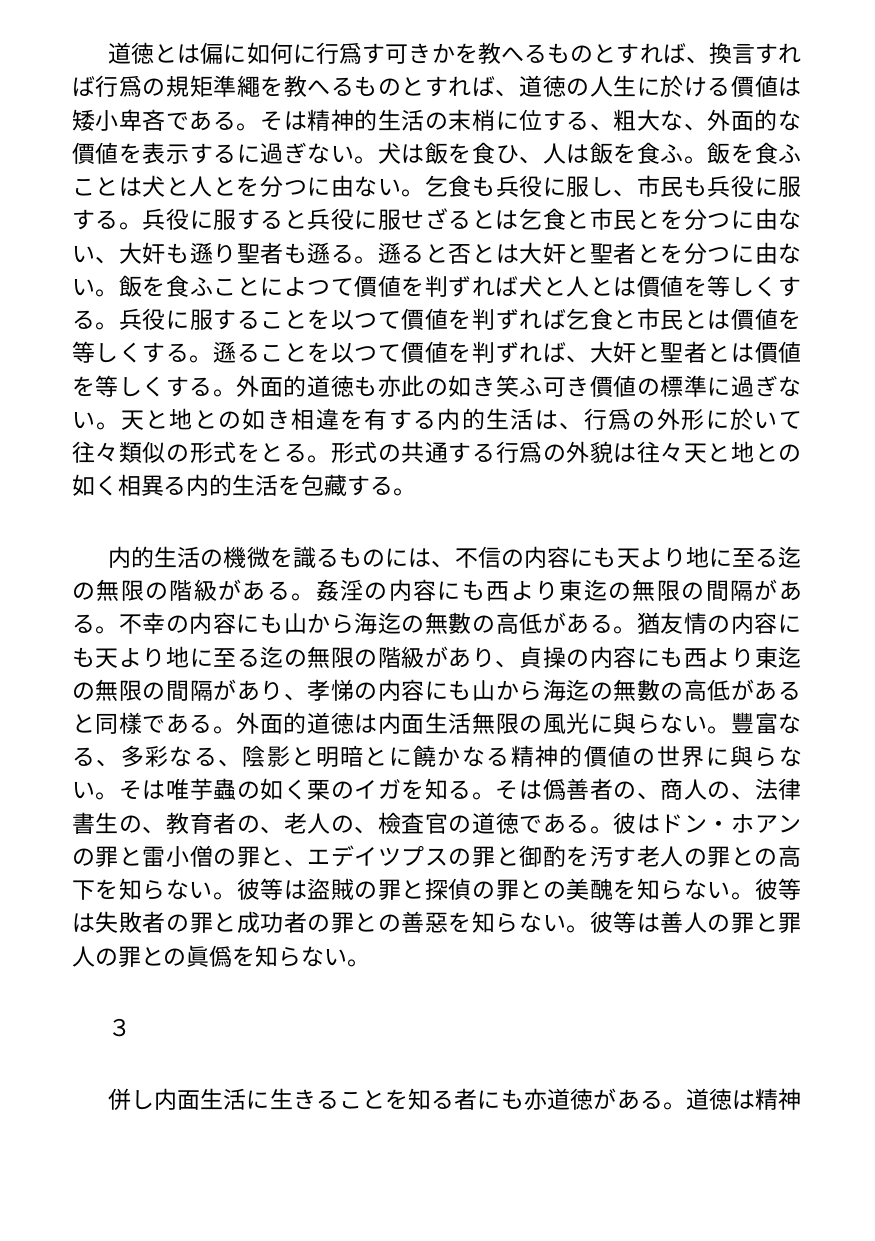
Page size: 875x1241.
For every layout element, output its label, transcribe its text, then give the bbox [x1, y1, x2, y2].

text 道徳とは偏に如何に行爲す可きかを教へるものとすれば、換言すれば行爲の規矩準繩を教へるものとすれば、道徳の人生に於ける價値は矮小卑吝である。そは精神的生活の末梢に位する、粗大な、外面的な價値を表示するに過ぎない。犬は飯を食ひ、人は飯を食ふ。飯を食ふことは犬と人とを分つに由ない。乞食も兵役に服し、市民も兵役に服する。兵役に服すると兵役に服せざるとは乞食と市民とを分つに由ない、大奸も遜り聖者も遜る。遜ると否とは大奸と聖者とを分つに由ない。飯を食ふことによつて價値を判ずれば犬と人とは價値を等しくする。兵役に服することを以つて價値を判ずれば乞食と市民とは價値を等しくする。遜ることを以つて價値を判ずれば、大奸と聖者とは價値を等しくする。外面的道徳も亦此の如き笑ふ可き價値の標準に過ぎない。天と地との如き相違を有する内的生活は、行爲の外形に於いて往々類似の形式をとる。形式の共通する行爲の外貌は往々天と地との如く相異る内的生活を包藏する。 [72, 36, 802, 501]
text ３ [72, 1010, 802, 1043]
text 併し内面生活に生きることを知る者にも亦道徳がある。道徳は精神 [72, 1082, 802, 1115]
text 内的生活の機微を識るものには、不信の内容にも天より地に至る迄の無限の階級がある。姦淫の内容にも西より東迄の無限の間隔がある。不幸の内容にも山から海迄の無數の高低がある。猶友情の内容にも天より地に至る迄の無限の階級があり、貞操の内容にも西より東迄の無限の間隔があり、孝悌の内容にも山から海迄の無數の高低があると同樣である。外面的道徳は内面生活無限の風光に與らない。豐富なる、多彩なる、陰影と明暗とに饒かなる精神的價値の世界に與らない。そは唯芋蟲の如く栗のイガを知る。そは僞善者の、商人の、法律書生の、教育者の、老人の、檢査官の道徳である。彼はドン・ホアンの罪と雷小僧の罪と、エデイツプスの罪と御酌を汚す老人の罪との高下を知らない。彼等は盜賊の罪と探偵の罪との美醜を知らない。彼等は失敗者の罪と成功者の罪との善惡を知らない。彼等は善人の罪と罪人の罪との眞僞を知らない。 [72, 540, 802, 972]
